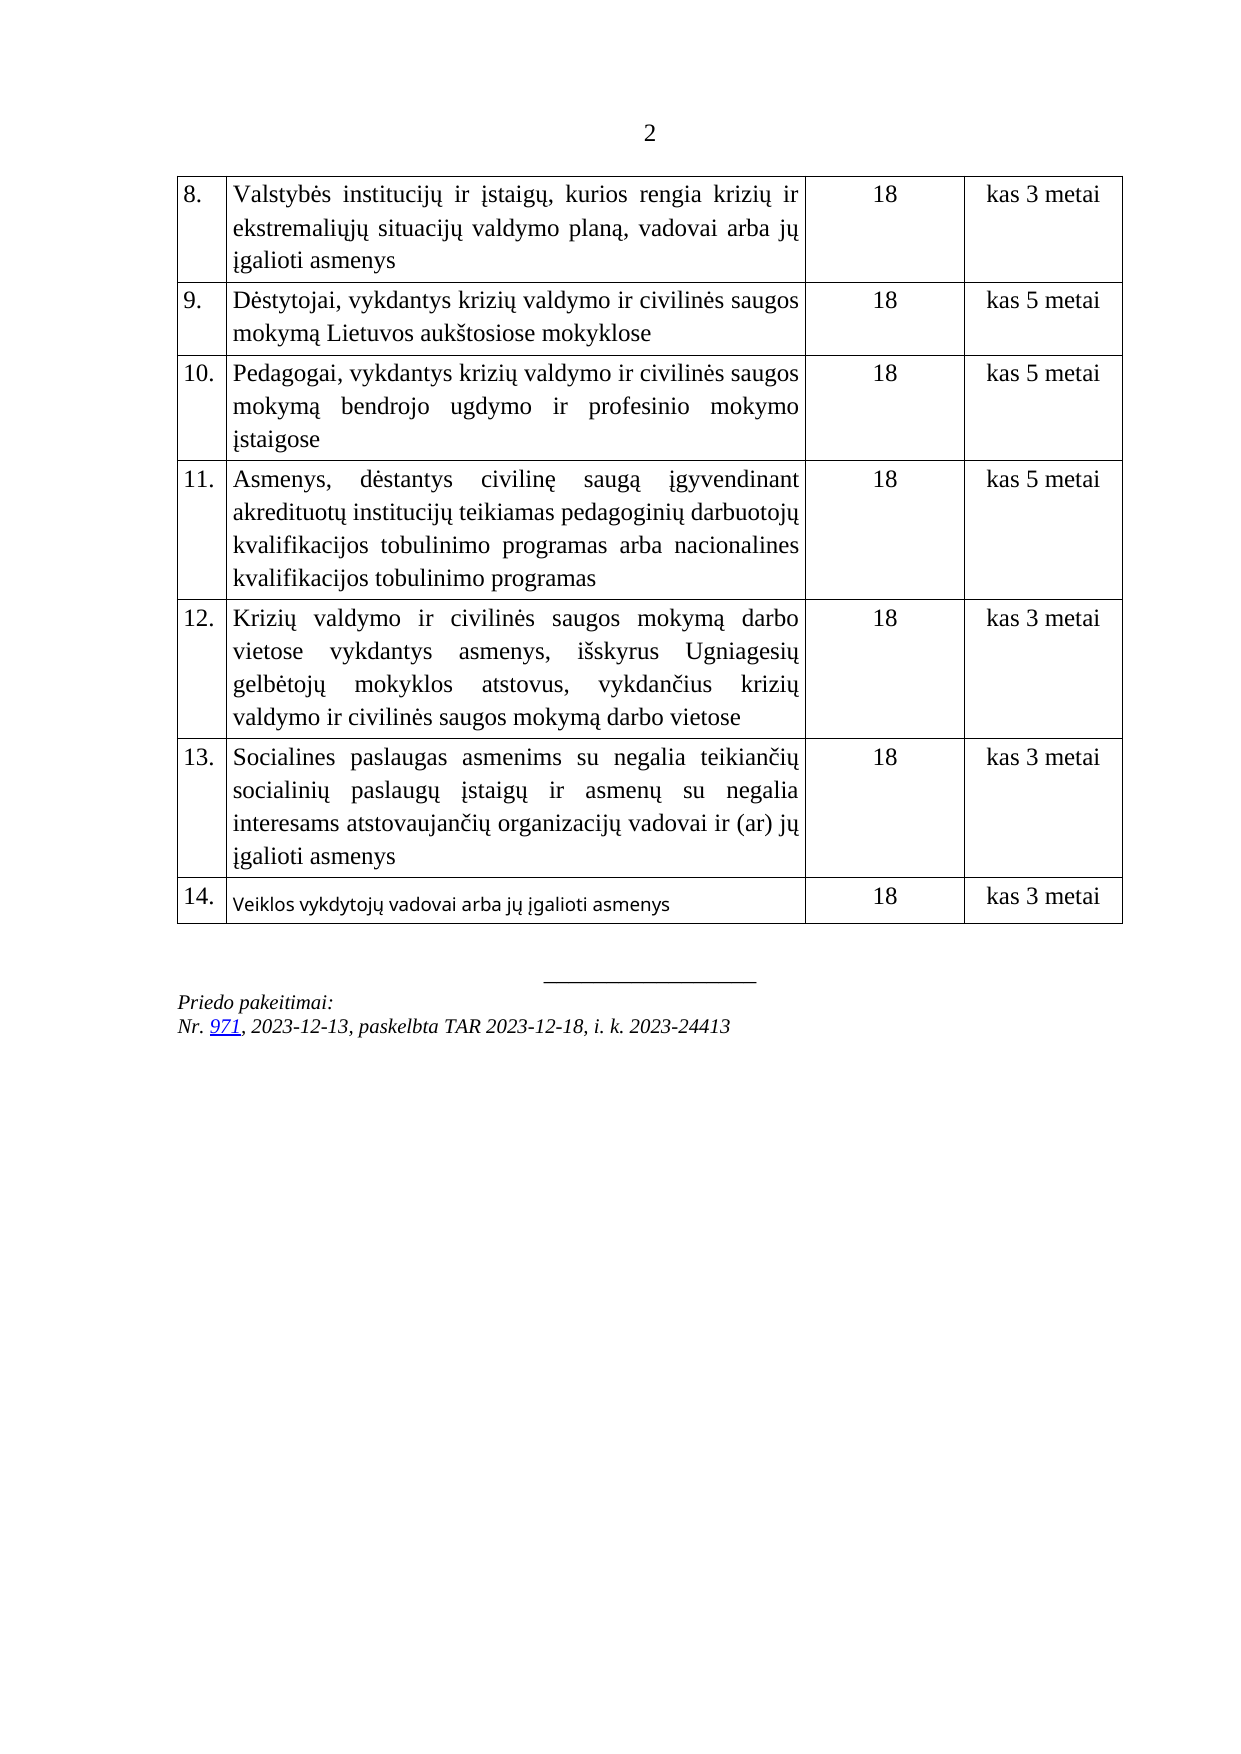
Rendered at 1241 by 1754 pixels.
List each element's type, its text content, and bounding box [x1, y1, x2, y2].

table_cell Dėstytojai, vykdantys krizių valdymo ir civilinės saugos mokymą Lietuvos aukštosiose mokyklose [227, 283, 805, 354]
table_cell kas 5 metai [965, 283, 1122, 354]
table_cell kas 5 metai [965, 461, 1122, 599]
table_cell kas 3 metai [965, 739, 1122, 877]
text _________________ [177, 957, 1122, 985]
text Priedo pakeitimai: [177, 989, 1122, 1014]
table_cell Asmenys, dėstantys civilinę saugą įgyvendinant akredituotų institucijų teikiamas pedagoginių darbuotojų kvalifikacijos tobulinimo programas arba nacionalines kvalifikacijos tobulinimo programas [227, 461, 805, 599]
table_cell 18 [806, 461, 964, 599]
table_cell 13. [178, 739, 226, 877]
table_cell 9. [178, 283, 226, 354]
table_cell Valstybės institucijų ir įstaigų, kurios rengia krizių ir ekstremaliųjų situacijų valdymo planą, vadovai arba jų įgalioti asmenys [227, 177, 805, 282]
text Nr. 971, 2023-12-13, paskelbta TAR 2023-12-18, i. k. 2023-24413 [177, 1014, 1122, 1038]
table_cell 12. [178, 600, 226, 738]
table_cell 18 [806, 177, 964, 282]
table_cell Pedagogai, vykdantys krizių valdymo ir civilinės saugos mokymą bendrojo ugdymo ir profesinio mokymo įstaigose [227, 356, 805, 460]
table_cell 18 [806, 600, 964, 738]
table_cell Socialines paslaugas asmenims su negalia teikiančių socialinių paslaugų įstaigų ir asmenų su negalia interesams atstovaujančių organizacijų vadovai ir (ar) jų įgalioti asmenys [227, 739, 805, 877]
table_cell kas 3 metai [965, 878, 1122, 922]
table_cell 18 [806, 739, 964, 877]
table_cell 18 [806, 878, 964, 922]
table_cell Veiklos vykdytojų vadovai arba jų įgalioti asmenys [227, 878, 805, 922]
table_cell 10. [178, 356, 226, 460]
table_cell kas 3 metai [965, 177, 1122, 282]
table_cell Krizių valdymo ir civilinės saugos mokymą darbo vietose vykdantys asmenys, išskyrus Ugniagesių gelbėtojų mokyklos atstovus, vykdančius krizių valdymo ir civilinės saugos mokymą darbo vietose [227, 600, 805, 738]
table_cell 14. [178, 878, 226, 922]
table_cell 8. [178, 177, 226, 282]
table_cell kas 3 metai [965, 600, 1122, 738]
table_cell 18 [806, 356, 964, 460]
table_cell 18 [806, 283, 964, 354]
table_cell kas 5 metai [965, 356, 1122, 460]
table_cell 11. [178, 461, 226, 599]
